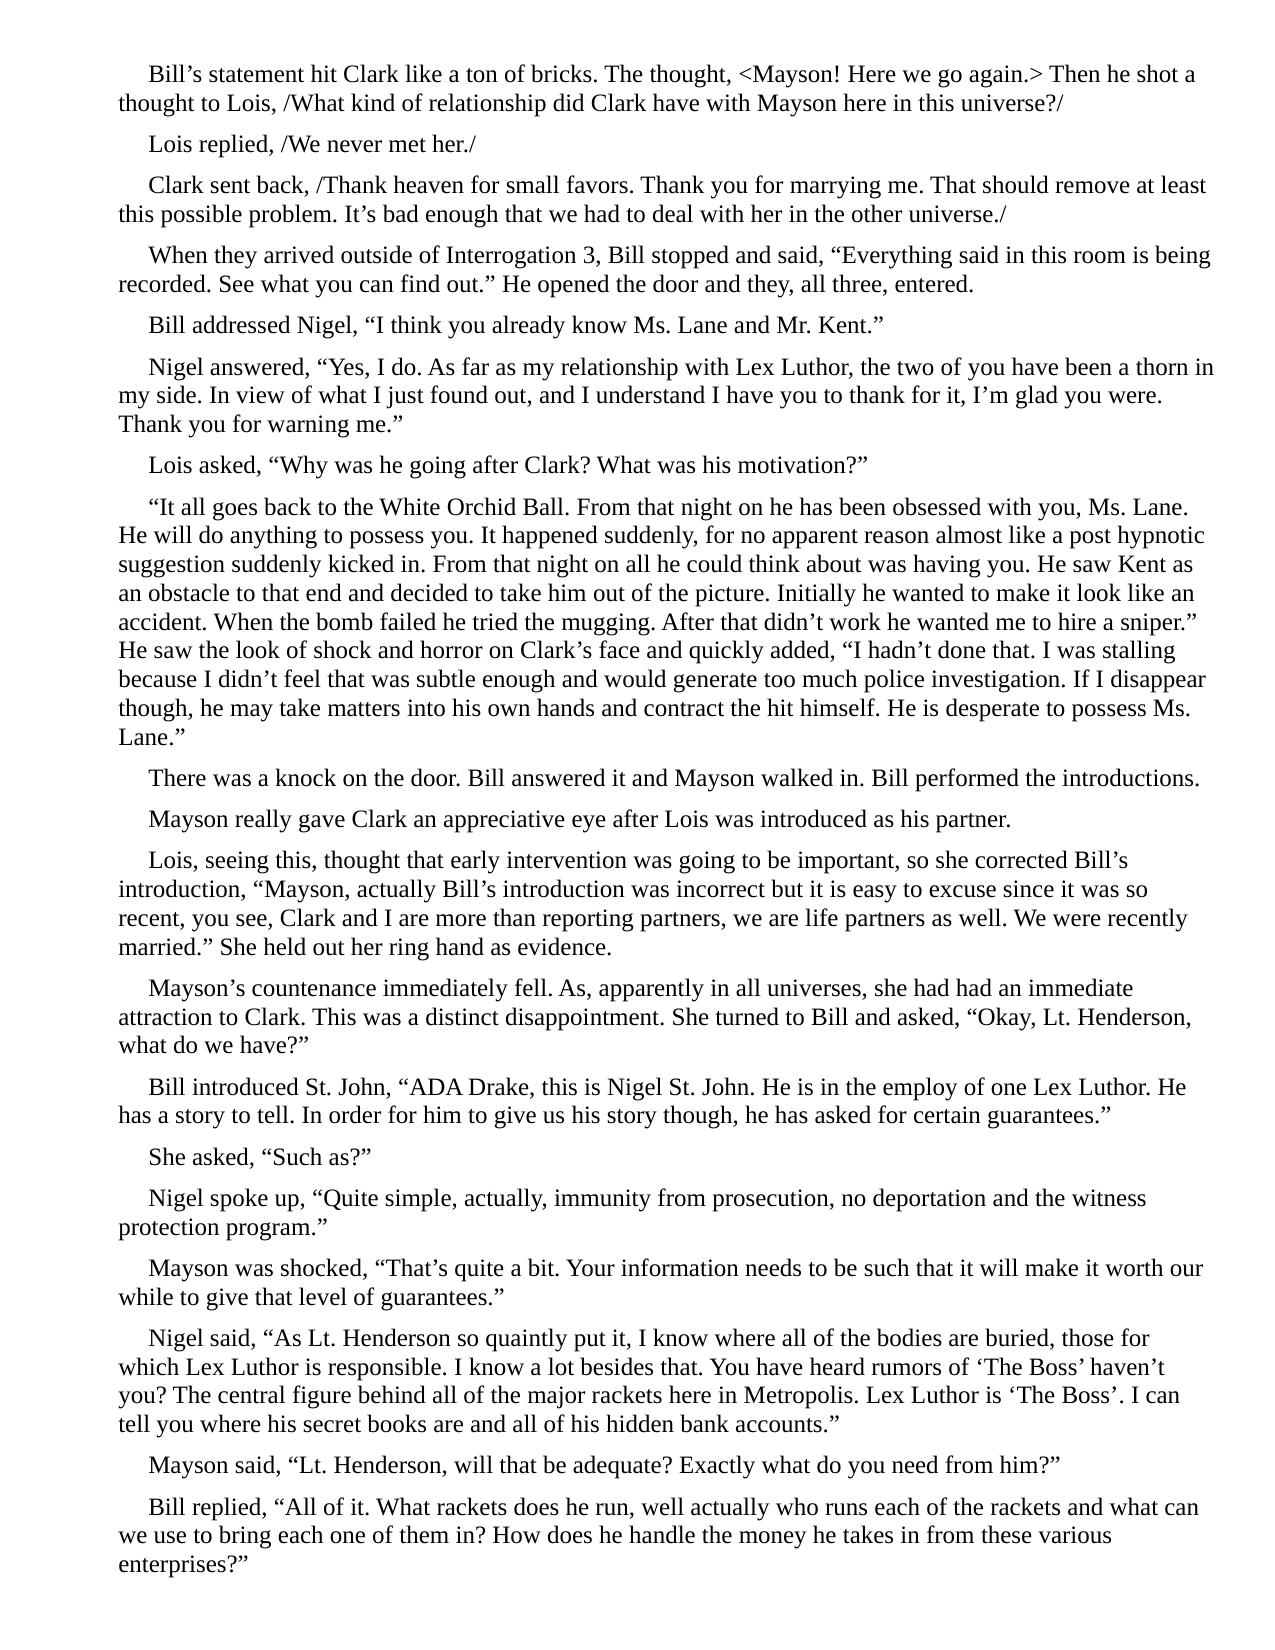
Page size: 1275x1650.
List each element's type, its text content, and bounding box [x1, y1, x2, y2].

text Mayson really gave Clark an appreciative eye after Lois was introduced as his partner. [118, 804, 1216, 833]
text She asked, “Such as?” [118, 1142, 1216, 1170]
text Lois, seeing this, thought that early intervention was going to be important, so she corrected Bill’s introduction, “Mayson, actually Bill’s introduction was incorrect but it is easy to excuse since it was so recent, you see, Clark and I are more than reporting partners, we are life partners as well. We were recently married.” She held out her ring hand as evidence. [118, 845, 1216, 960]
text “It all goes back to the White Orchid Ball. From that night on he has been obsessed with you, Ms. Lane. He will do anything to possess you. It happened suddenly, for no apparent reason almost like a post hypnotic suggestion suddenly kicked in. From that night on all he could think about was having you. He saw Kent as an obstacle to that end and decided to take him out of the picture. Initially he wanted to make it look like an accident. When the bomb failed he tried the mugging. After that didn’t work he wanted me to hire a sniper.” He saw the look of shock and horror on Clark’s face and quickly added, “I hadn’t done that. I was stalling because I didn’t feel that was subtle enough and would generate too much police investigation. If I disappear though, he may take matters into his own hands and contract the hit himself. He is desperate to possess Ms. Lane.” [118, 492, 1216, 750]
text Bill’s statement hit Clark like a ton of bricks. The thought, <Mayson! Here we go again.> Then he shot a thought to Lois, /What kind of relationship did Clark have with Mayson here in this universe?/ [118, 59, 1216, 117]
text When they arrived outside of Interrogation 3, Bill stopped and said, “Everything said in this room is being recorded. See what you can find out.” He opened the door and they, all three, entered. [118, 240, 1216, 298]
text There was a knock on the door. Bill answered it and Mayson walked in. Bill performed the introductions. [118, 763, 1216, 792]
text Nigel spoke up, “Quite simple, actually, immunity from prosecution, no deportation and the witness protection program.” [118, 1183, 1216, 1240]
text Bill introduced St. John, “ADA Drake, this is Nigel St. John. He is in the employ of one Lex Luthor. He has a story to tell. In order for him to give us his story though, he has asked for certain guarantees.” [118, 1072, 1216, 1129]
text Lois asked, “Why was he going after Clark? What was his motivation?” [118, 450, 1216, 479]
text Mayson said, “Lt. Henderson, will that be adequate? Exactly what do you need from him?” [118, 1450, 1216, 1479]
text Nigel answered, “Yes, I do. As far as my relationship with Lex Luthor, the two of you have been a thorn in my side. In view of what I just found out, and I understand I have you to thank for it, I’m glad you were. Thank you for warning me.” [118, 352, 1216, 438]
text Clark sent back, /Thank heaven for small favors. Thank you for marrying me. That should remove at least this possible problem. It’s bad enough that we had to deal with her in the other universe./ [118, 170, 1216, 228]
text Lois replied, /We never met her./ [118, 129, 1216, 158]
text Nigel said, “As Lt. Henderson so quaintly put it, I know where all of the bodies are buried, those for which Lex Luthor is responsible. I know a lot besides that. You have heard rumors of ‘The Boss’ haven’t you? The central figure behind all of the major rackets here in Metropolis. Lex Luthor is ‘The Boss’. I can tell you where his secret books are and all of his hidden bank accounts.” [118, 1323, 1216, 1438]
text Mayson’s countenance immediately fell. As, apparently in all universes, she had had an immediate attraction to Clark. This was a distinct disappointment. She turned to Bill and asked, “Okay, Lt. Henderson, what do we have?” [118, 973, 1216, 1059]
text Bill replied, “All of it. What rackets does he run, well actually who runs each of the rackets and what can we use to bring each one of them in? How does he handle the money he takes in from these various enterprises?” [118, 1492, 1216, 1578]
text Mayson was shocked, “That’s quite a bit. Your information needs to be such that it will make it worth our while to give that level of guarantees.” [118, 1253, 1216, 1310]
text Bill addressed Nigel, “I think you already know Ms. Lane and Mr. Kent.” [118, 310, 1216, 339]
